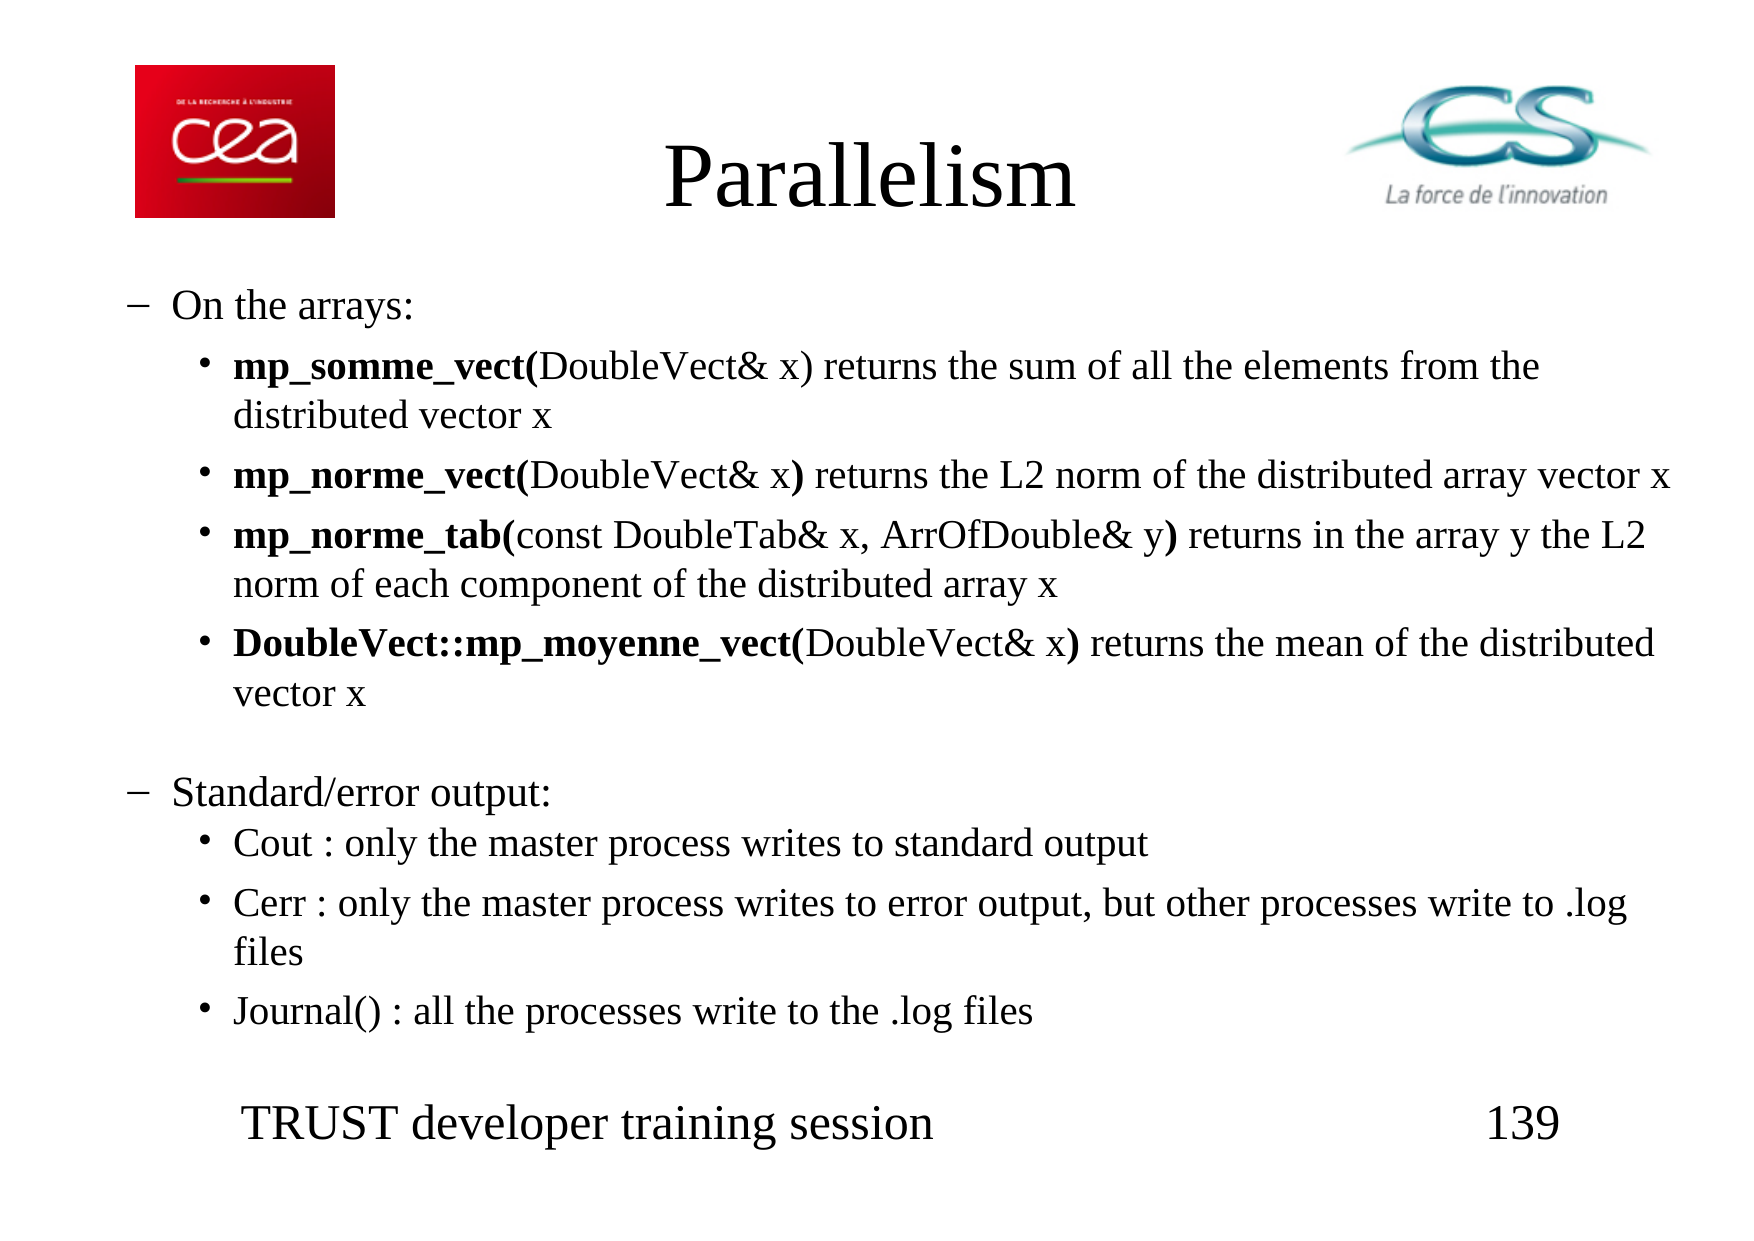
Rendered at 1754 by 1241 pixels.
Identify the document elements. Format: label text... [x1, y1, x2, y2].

title Parallelism [195, 44, 1546, 269]
picture [135, 65, 195, 218]
text_box On the arrays: mp_somme_vect(DoubleVect& x) returns the sum of all the elements from the distributed vector x mp_norme_vect(DoubleVect& x) returns the L2 norm of the distributed array vector x mp_norme_tab(const DoubleTab& x, ArrOfDouble& y) returns in the array y the L2 norm of each component of the distributed array x DoubleVect::mp_moyenne_vect(DoubleVect& x) returns the mean of the distributed vector x Standard/error output: Cout : only the master process writes to standard output Cerr : only the master process writes to error output, but other processes write to .log files Journal() : all the processes write to the .log files [41, 269, 1710, 1079]
picture [1546, 73, 1662, 218]
